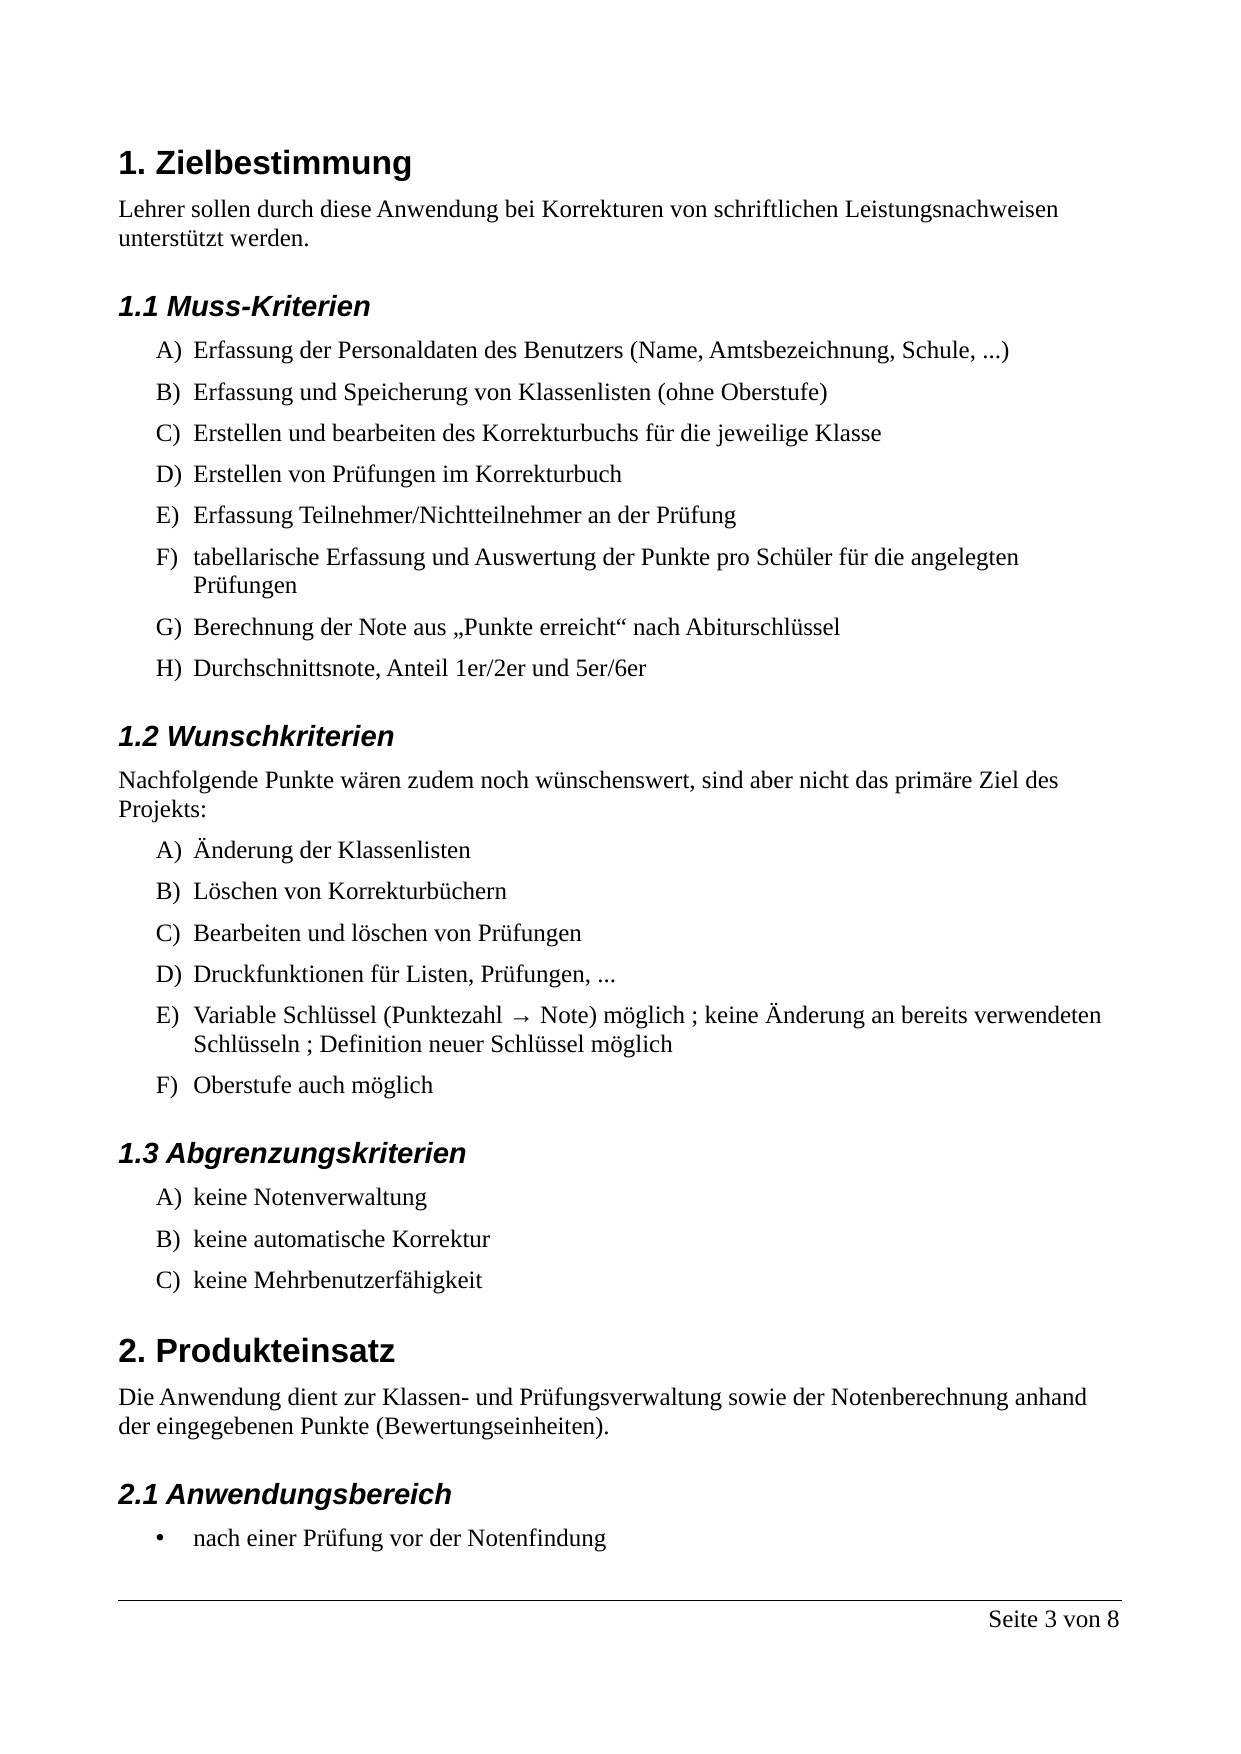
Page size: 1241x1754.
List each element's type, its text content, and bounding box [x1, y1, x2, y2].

text Lehrer sollen durch diese Anwendung bei Korrekturen von schriftlichen Leistungsnachweisen unterstützt werden. [118, 194, 1122, 252]
list Erstellen von Prüfungen im Korrekturbuch [156, 459, 1122, 488]
list Druckfunktionen für Listen, Prüfungen, ... [156, 959, 1122, 988]
list Erstellen und bearbeiten des Korrekturbuchs für die jeweilige Klasse [156, 418, 1122, 447]
list Erfassung der Personaldaten des Benutzers (Name, Amtsbezeichnung, Schule, ...) [156, 335, 1122, 364]
subtitle 1.1 Muss-Kriterien [118, 289, 1122, 323]
list Berechnung der Note aus „Punkte erreicht“ nach Abiturschlüssel [156, 612, 1122, 640]
list nach einer Prüfung vor der Notenfindung [156, 1523, 1122, 1552]
subtitle 1.3 Abgrenzungskriterien [118, 1136, 1122, 1170]
list Erfassung und Speicherung von Klassenlisten (ohne Oberstufe) [156, 377, 1122, 405]
list Variable Schlüssel (Punktezahl → Note) möglich ; keine Änderung an bereits verwendeten Schlüsseln ; Definition neuer Schlüssel möglich [156, 1000, 1122, 1058]
list tabellarische Erfassung und Auswertung der Punkte pro Schüler für die angelegten Prüfungen [156, 542, 1122, 599]
list keine Notenverwaltung [156, 1182, 1122, 1211]
subtitle 2. Produkteinsatz [118, 1331, 1122, 1370]
text Die Anwendung dient zur Klassen- und Prüfungsverwaltung sowie der Notenberechnung anhand der eingegebenen Punkte (Bewertungseinheiten). [118, 1382, 1122, 1440]
list Bearbeiten und löschen von Prüfungen [156, 918, 1122, 946]
text Nachfolgende Punkte wären zudem noch wünschenswert, sind aber nicht das primäre Ziel des Projekts: [118, 765, 1122, 823]
subtitle 1.2 Wunschkriterien [118, 719, 1122, 753]
subtitle 1. Zielbestimmung [118, 143, 1122, 182]
list Durchschnittsnote, Anteil 1er/2er und 5er/6er [156, 653, 1122, 682]
subtitle 2.1 Anwendungsbereich [118, 1477, 1122, 1511]
list Oberstufe auch möglich [156, 1070, 1122, 1099]
list Erfassung Teilnehmer/Nichtteilnehmer an der Prüfung [156, 500, 1122, 529]
list Löschen von Korrekturbüchern [156, 876, 1122, 905]
list keine Mehrbenutzerfähigkeit [156, 1265, 1122, 1294]
list keine automatische Korrektur [156, 1224, 1122, 1252]
list Änderung der Klassenlisten [156, 835, 1122, 864]
